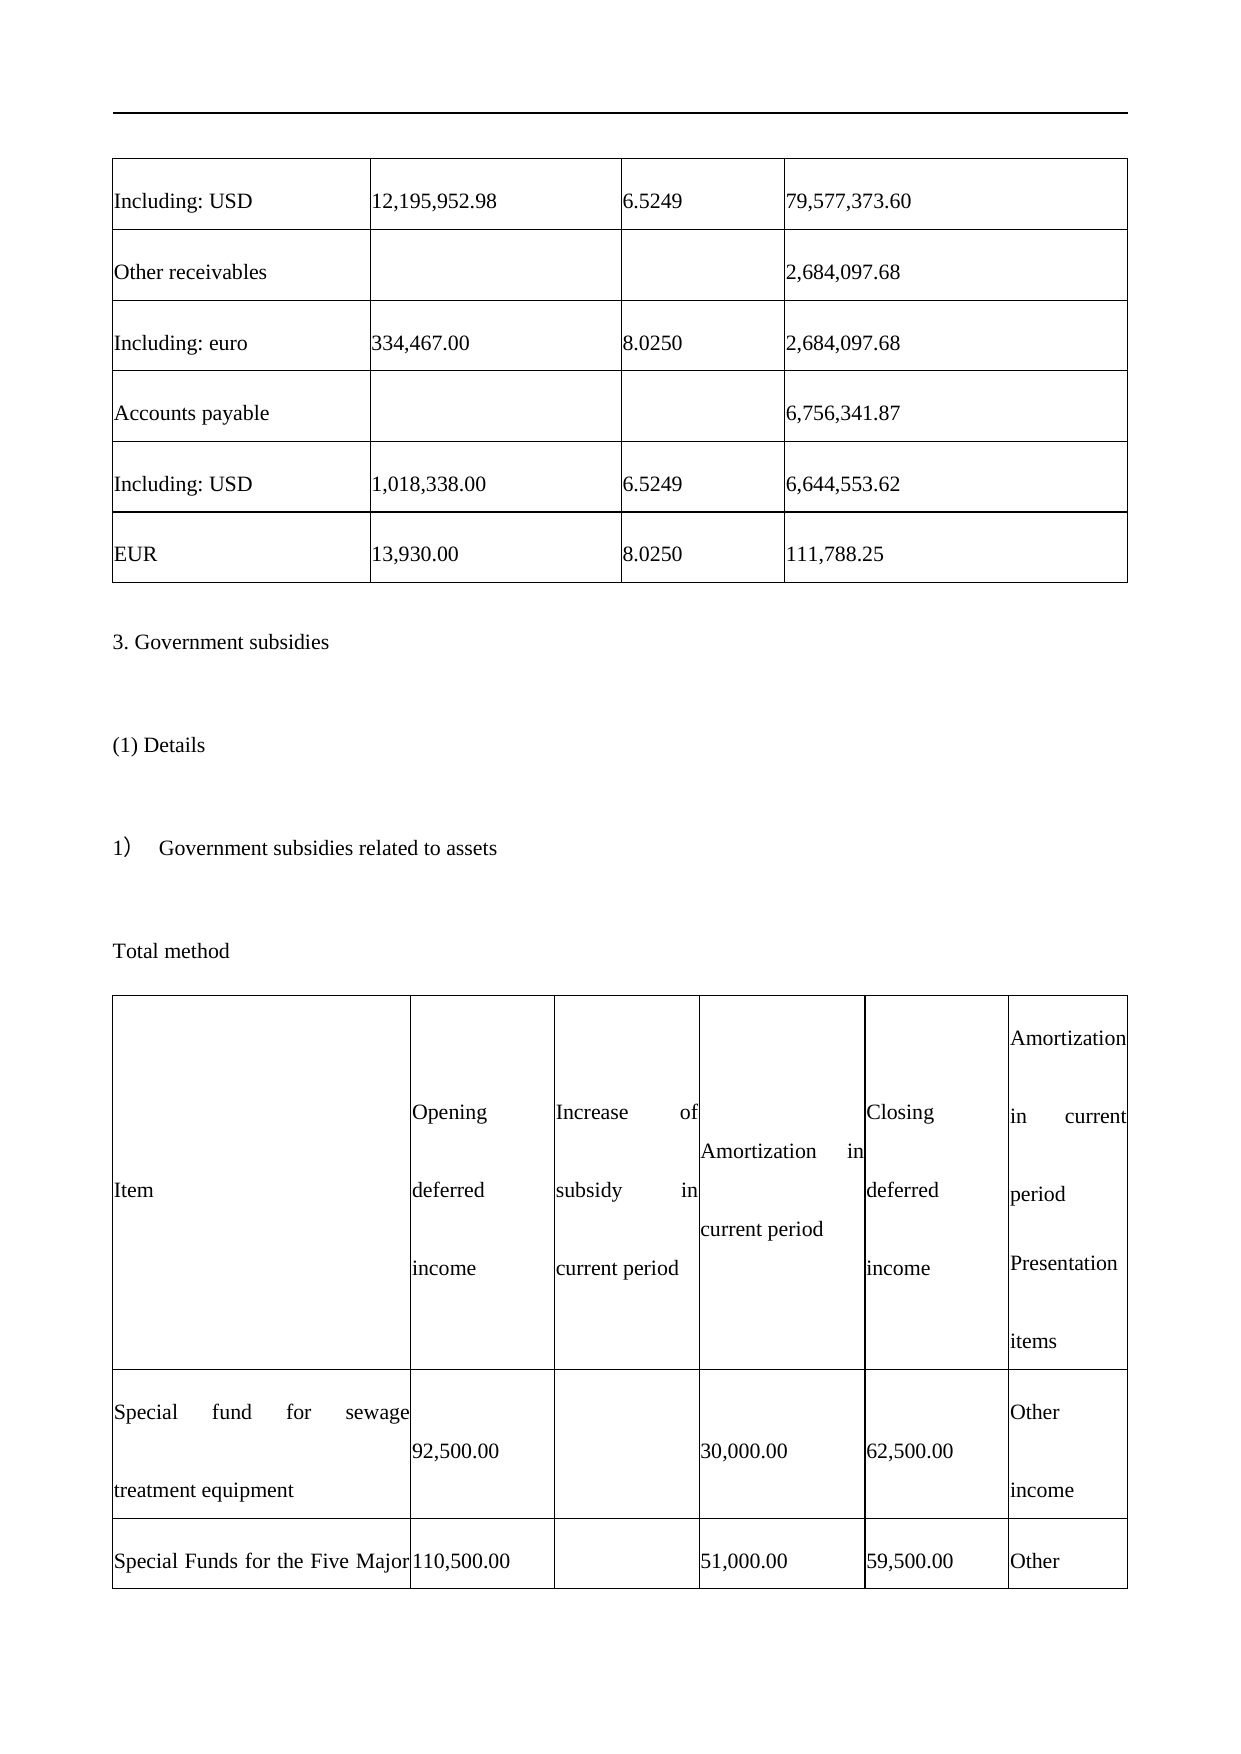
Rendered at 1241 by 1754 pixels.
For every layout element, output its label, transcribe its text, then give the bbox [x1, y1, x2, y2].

table_cell [555, 1370, 699, 1518]
table_cell 334,467.00 [371, 301, 621, 370]
table_cell [371, 371, 621, 441]
table_cell [371, 230, 621, 299]
table_cell Other income [1009, 1370, 1127, 1518]
table_cell [622, 371, 784, 441]
table_cell 110,500.00 [411, 1519, 554, 1588]
table_cell 8.0250 [622, 301, 784, 370]
table_cell 13,930.00 [371, 513, 621, 582]
table_cell 59,500.00 [866, 1519, 1008, 1588]
table_cell Special Funds for the Five Major [113, 1519, 410, 1588]
table_cell 2,684,097.68 [785, 301, 1127, 370]
table_header Amortization in current period [700, 996, 864, 1369]
table_header Closing deferred income [866, 996, 1008, 1369]
table_cell 30,000.00 [700, 1370, 864, 1518]
text 1） Government subsidies related to assets [112, 805, 1128, 868]
text (1) Details [112, 703, 1128, 765]
table_cell 8.0250 [622, 513, 784, 582]
table_cell 6.5249 [622, 159, 784, 229]
table_cell 2,684,097.68 [785, 230, 1127, 299]
table_cell Including: euro [113, 301, 370, 370]
table_cell 92,500.00 [411, 1370, 554, 1518]
table_cell Special fund for sewage treatment equipment [113, 1370, 410, 1518]
table_cell Other [1009, 1519, 1127, 1588]
table_cell 6,644,553.62 [785, 442, 1127, 511]
table_cell 62,500.00 [866, 1370, 1008, 1518]
table_cell 79,577,373.60 [785, 159, 1127, 229]
table_cell EUR [113, 513, 370, 582]
table_cell Accounts payable [113, 371, 370, 441]
table_cell [622, 230, 784, 299]
table_cell 12,195,952.98 [371, 159, 621, 229]
table_cell Including: USD [113, 442, 370, 511]
table_cell 1,018,338.00 [371, 442, 621, 511]
table_cell 111,788.25 [785, 513, 1127, 582]
table_header Item [113, 996, 410, 1369]
table_cell Including: USD [113, 159, 370, 229]
text 3. Government subsidies [112, 600, 1128, 662]
table_header Amortization in current period Presentation items [1009, 996, 1127, 1369]
table_cell Other receivables [113, 230, 370, 299]
table_cell 6.5249 [622, 442, 784, 511]
table_cell 51,000.00 [700, 1519, 864, 1588]
table_header Increase of subsidy in current period [555, 996, 699, 1369]
table_cell [555, 1519, 699, 1588]
table_header Opening deferred income [411, 996, 554, 1369]
text Total method [112, 909, 1128, 972]
table_cell 6,756,341.87 [785, 371, 1127, 441]
